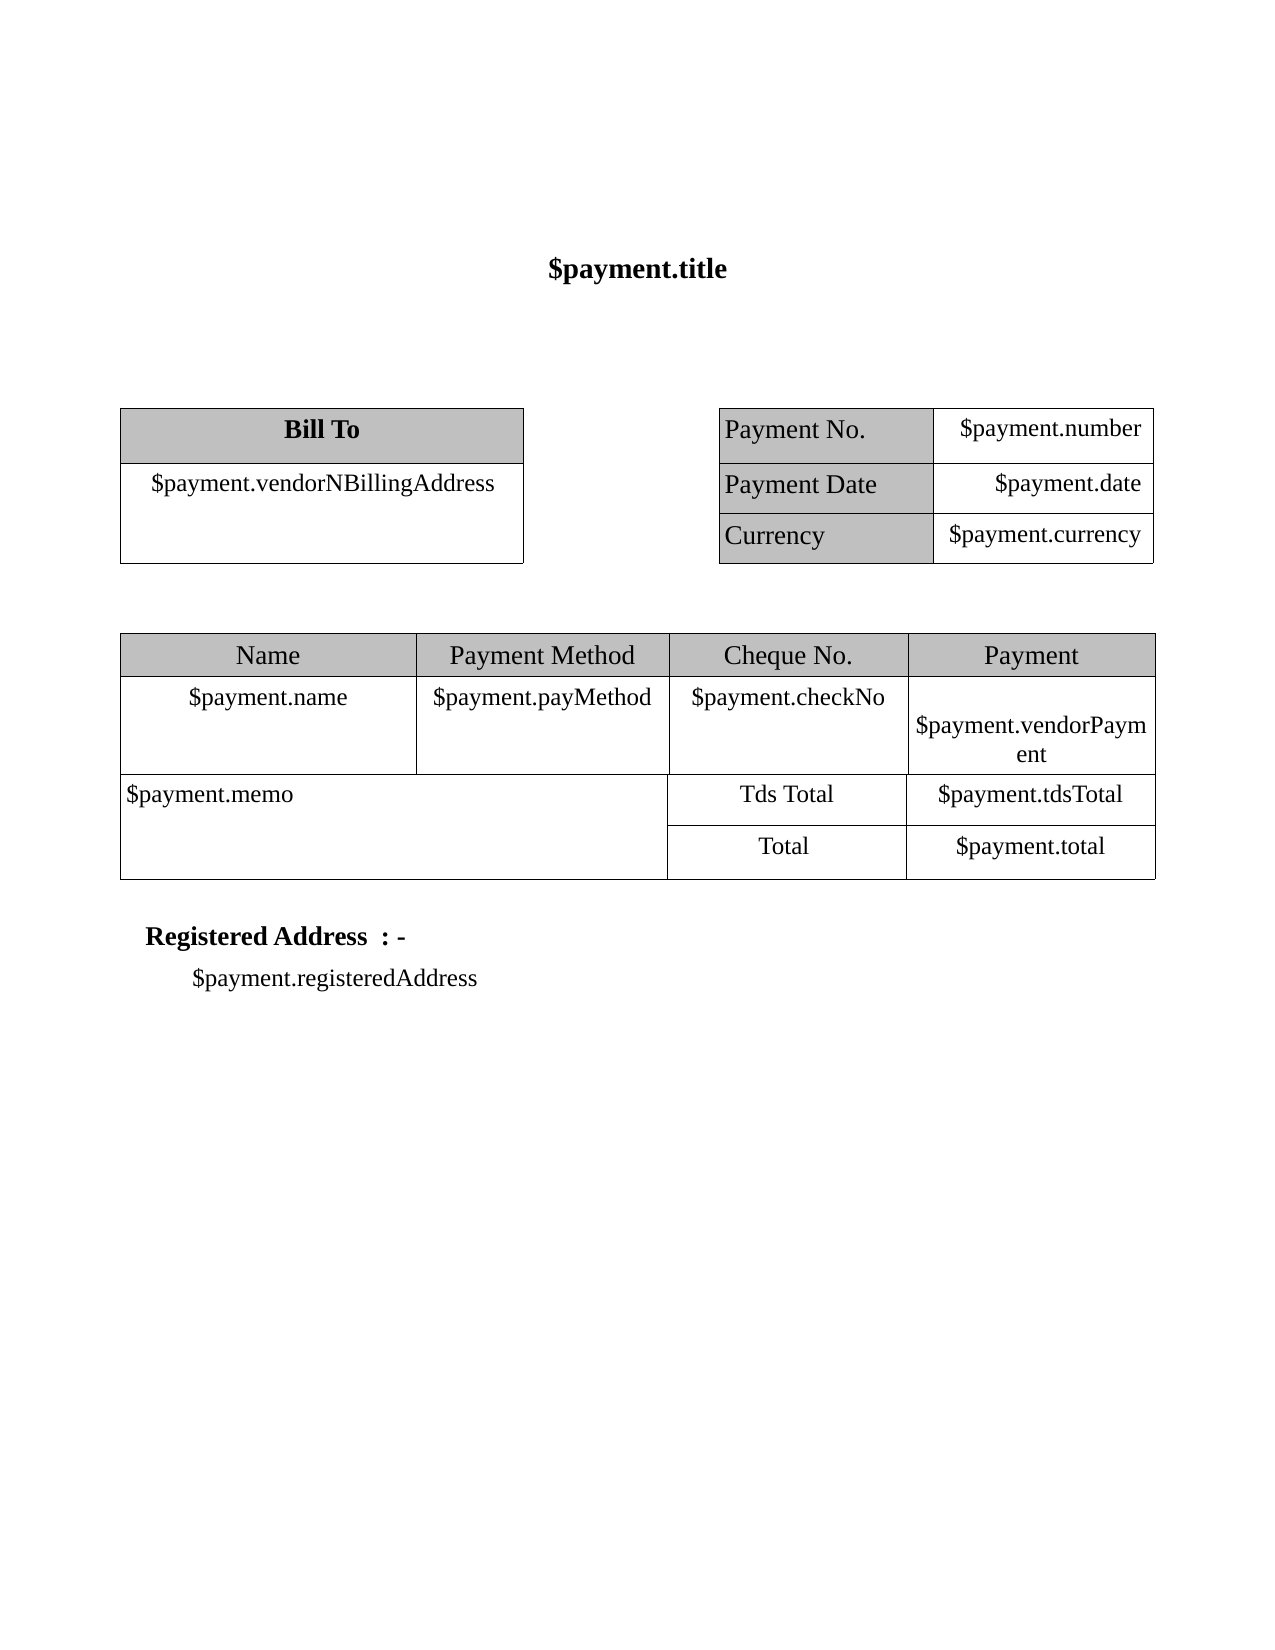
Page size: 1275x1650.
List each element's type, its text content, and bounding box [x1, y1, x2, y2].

table_header Payment Method [417, 634, 669, 676]
table_header Name [121, 634, 416, 676]
table_cell $payment.vendorPayment [909, 677, 1155, 774]
text $payment.registeredAddress [118, 963, 1157, 992]
table_cell Payment Date [720, 464, 933, 513]
table_cell [524, 513, 719, 563]
table_header Payment No. [720, 409, 933, 463]
table_header $payment.memo [121, 775, 667, 878]
table_cell $payment.checkNo [670, 677, 908, 774]
table_header Payment [909, 634, 1155, 676]
table_header [524, 408, 719, 463]
table_header $payment.title [120, 159, 1155, 325]
table_cell $payment.date [934, 464, 1153, 513]
text Registered Address : - [118, 920, 1157, 951]
table_header Cheque No. [670, 634, 908, 676]
table_cell $payment.currency [934, 514, 1153, 563]
table_header Tds Total [668, 775, 906, 825]
table_cell Currency [720, 514, 933, 563]
table_header $payment.tdsTotal [907, 775, 1155, 825]
table_cell Total [668, 826, 906, 878]
table_header Bill To [121, 409, 523, 463]
table_cell $payment.total [907, 826, 1155, 878]
table_cell $payment.name [121, 677, 416, 774]
table_cell $payment.payMethod [417, 677, 669, 774]
table_cell [524, 463, 719, 513]
table_cell $payment.vendorNBillingAddress [121, 464, 523, 563]
table_header $payment.number [934, 409, 1153, 463]
